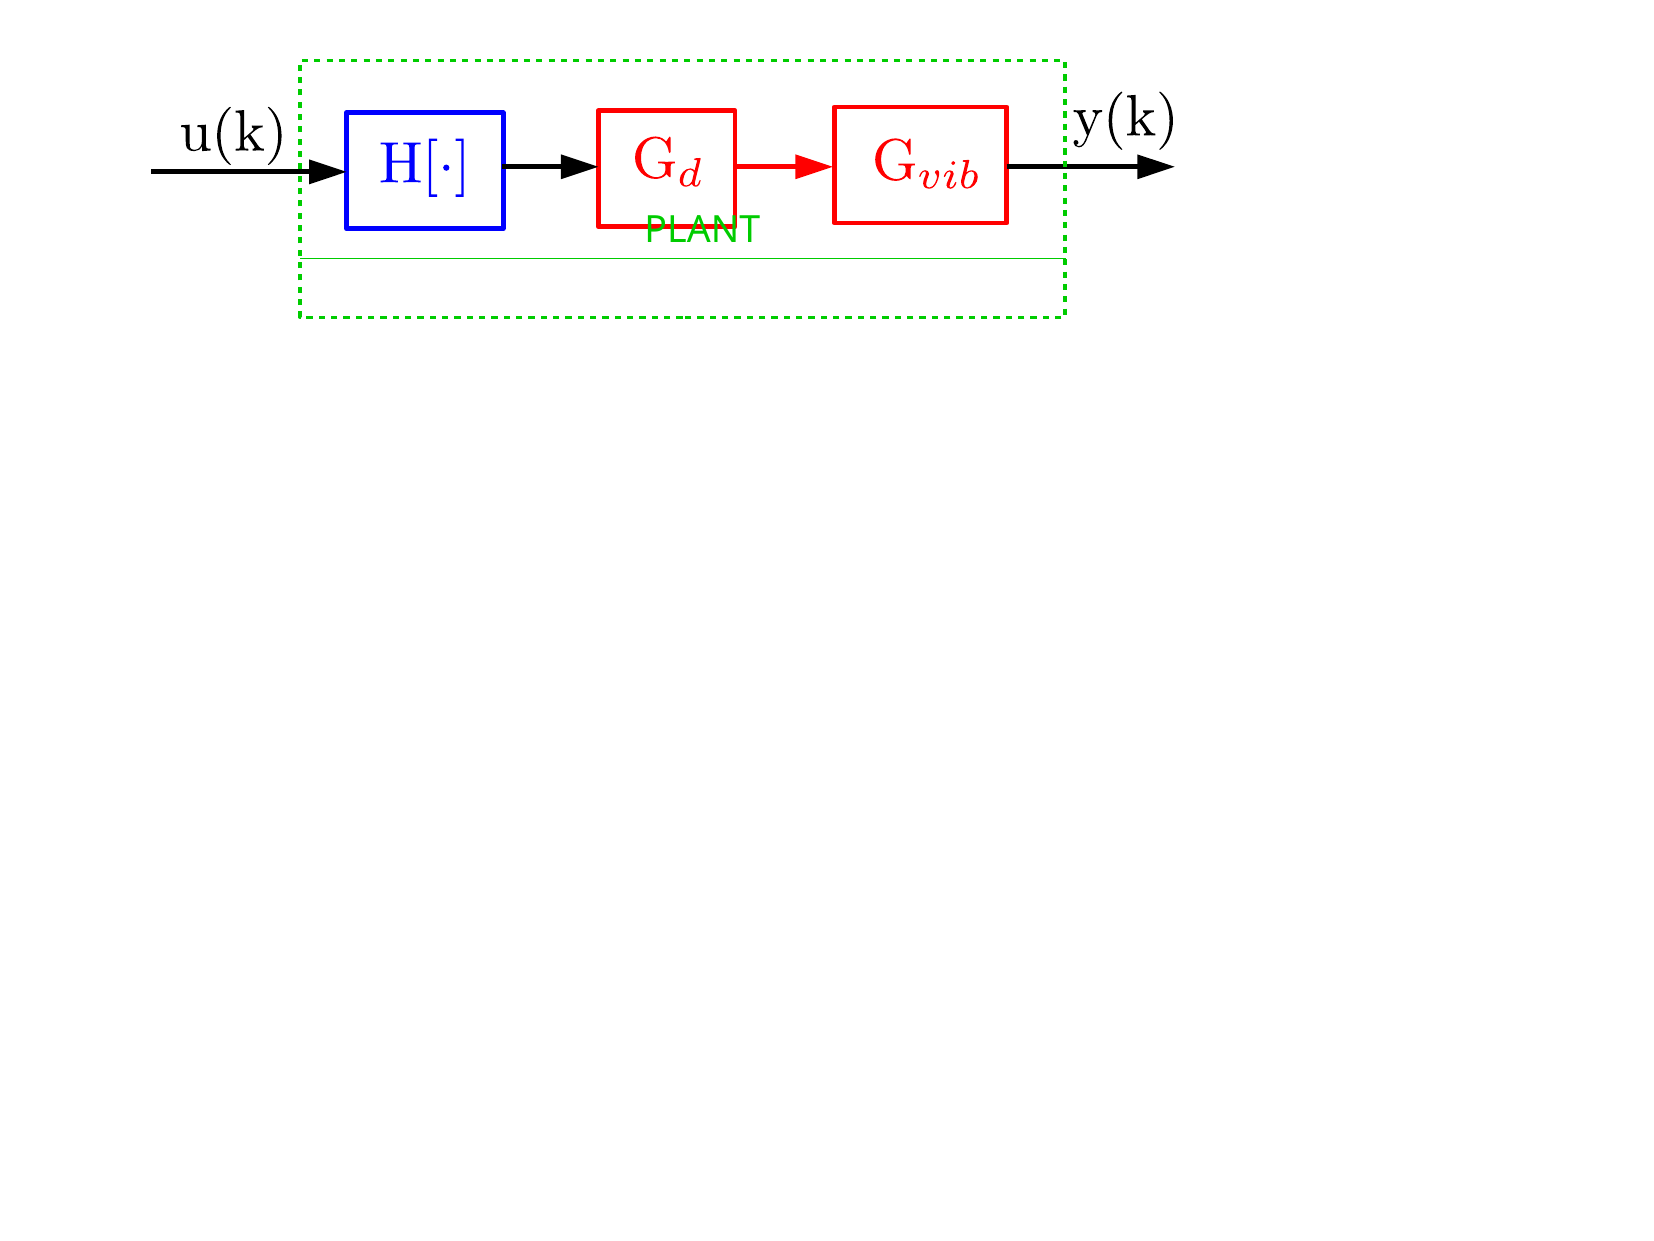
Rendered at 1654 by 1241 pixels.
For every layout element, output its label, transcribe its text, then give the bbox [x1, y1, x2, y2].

text_box [300, 60, 1066, 258]
text_box PLANT [629, 195, 781, 326]
text_box [300, 259, 629, 318]
text_box [1072, 91, 1179, 150]
text_box [179, 106, 288, 166]
text_box [781, 259, 1066, 318]
